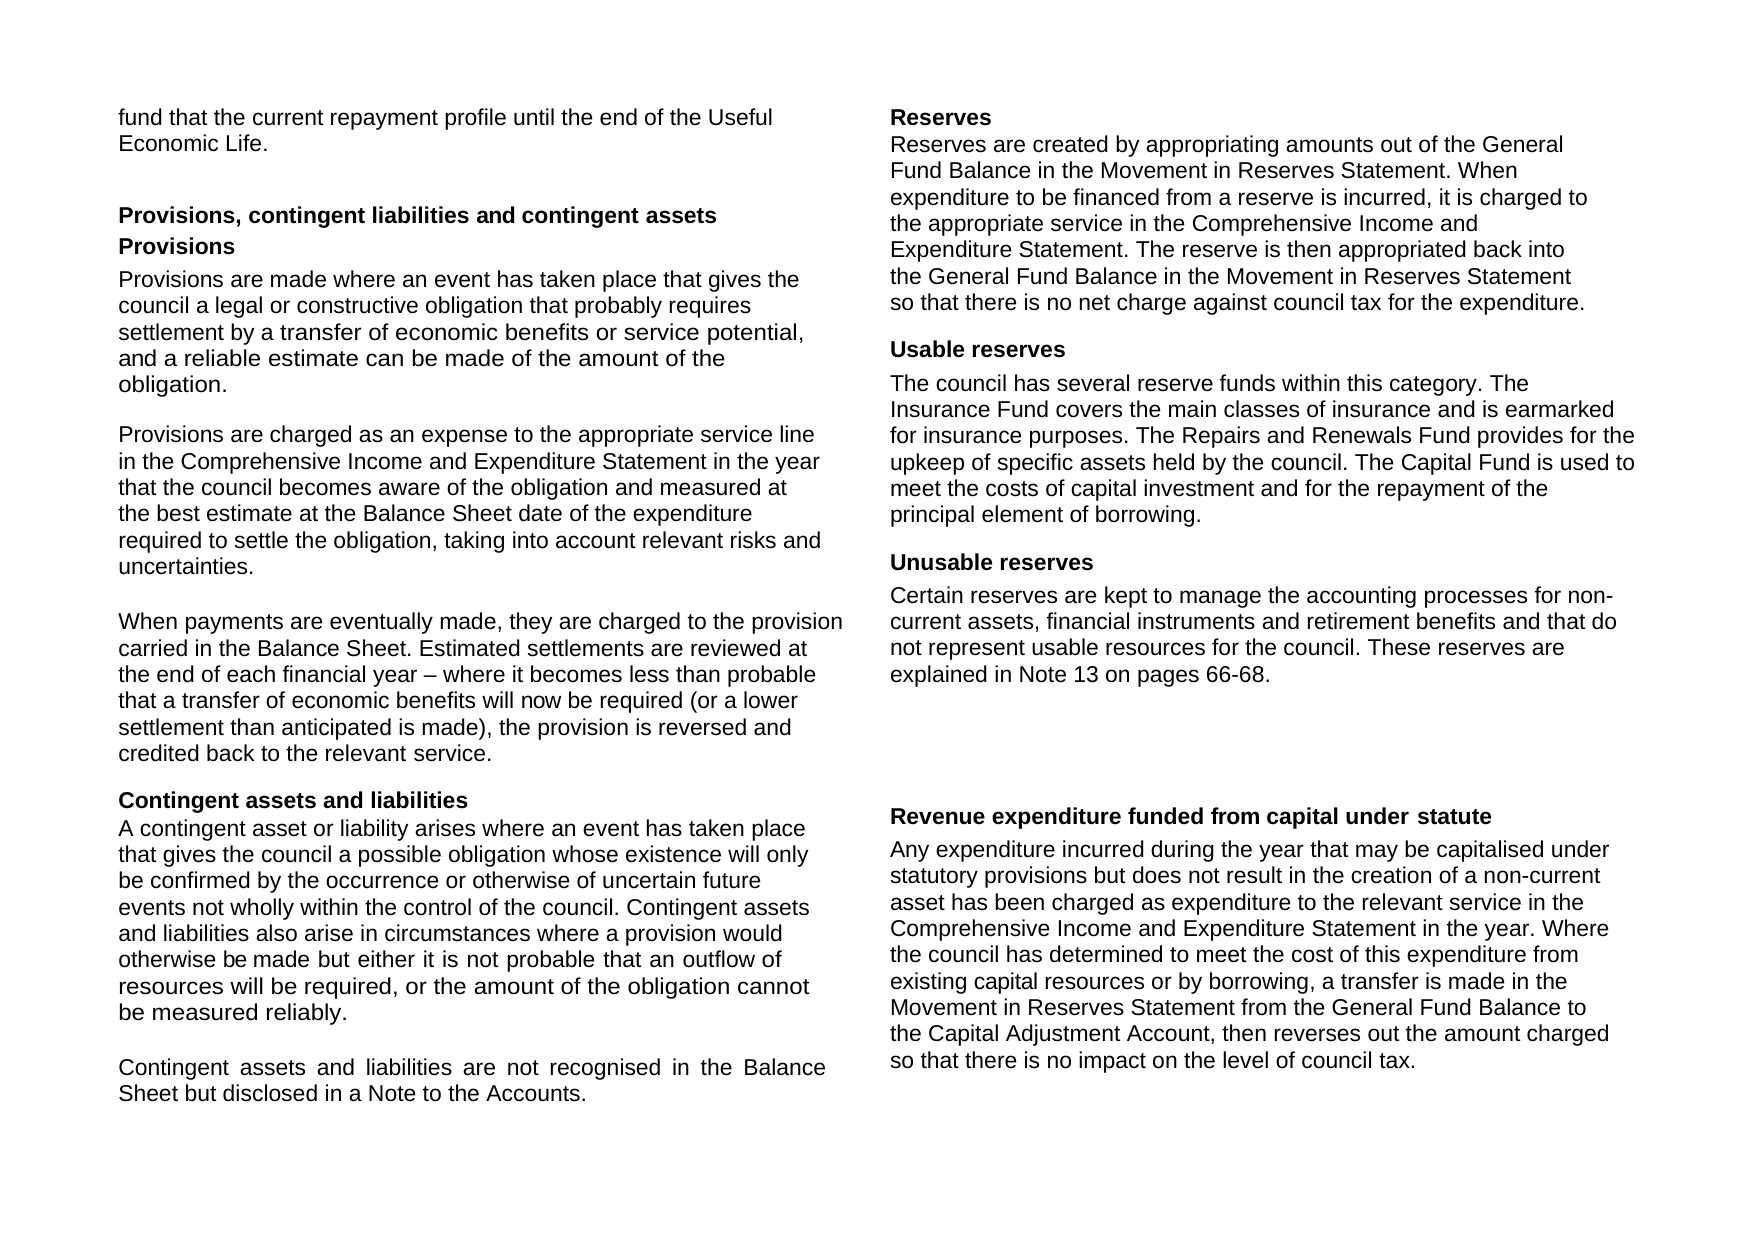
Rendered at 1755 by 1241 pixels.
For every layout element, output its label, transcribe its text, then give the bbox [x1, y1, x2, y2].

text Reserves are created by appropriating amounts out of the General Fund Balance in the Movement in Reserves Statement. When expenditure to be financed from a reserve is incurred, it is charged to the appropriate service in the Comprehensive Income and Expenditure Statement. The reserve is then appropriated back into the General Fund Balance in the Movement in Reserves Statement so that there is no net charge against council tax for the expenditure. [890, 131, 1588, 316]
subtitle Provisions, contingent liabilities and contingent assets [118, 202, 864, 229]
text Provisions are charged as an expense to the appropriate service line in the Comprehensive Income and Expenditure Statement in the year that the council becomes aware of the obligation and measured at the best estimate at the Balance Sheet date of the expenditure required to settle the obligation, taking into account relevant risks and uncertainties. [118, 421, 825, 579]
subtitle Contingent assets and liabilities [118, 787, 864, 814]
text The council has several reserve funds within this category. The Insurance Fund covers the main classes of insurance and is earmarked for insurance purposes. The Repairs and Renewals Fund provides for the upkeep of specific assets held by the council. The Capital Fund is used to meet the costs of capital investment and for the repayment of the principal element of borrowing. [890, 369, 1636, 528]
text fund that the current repayment profile until the end of the Useful Economic Life. [118, 104, 864, 156]
subtitle Revenue expenditure funded from capital under statute [890, 803, 1636, 829]
text Provisions are made where an event has taken place that gives the council a legal or constructive obligation that probably requires settlement by a transfer of economic benefits or service potential, and a reliable estimate can be made of the amount of the obligation. [118, 266, 825, 398]
subtitle Usable reserves [890, 336, 1636, 363]
subtitle Unusable reserves [890, 548, 1636, 575]
subtitle Provisions [118, 233, 864, 259]
text Contingent assets and liabilities are not recognised in the Balance Sheet but disclosed in a Note to the Accounts. [118, 1054, 827, 1107]
text Any expenditure incurred during the year that may be capitalised under statutory provisions but does not result in the creation of a non-current asset has been charged as expenditure to the relevant service in the Comprehensive Income and Expenditure Statement in the year. Where the council has determined to meet the cost of this expenditure from existing capital resources or by borrowing, a transfer is made in the Movement in Reserves Statement from the General Fund Balance to the Capital Adjustment Account, then reverses out the amount charged so that there is no impact on the level of council tax. [890, 836, 1620, 1073]
text A contingent asset or liability arises where an event has taken place that gives the council a possible obligation whose existence will only be confirmed by the occurrence or otherwise of uncertain future events not wholly within the control of the council. Contingent assets and liabilities also arise in circumstances where a provision would otherwise be made but either it is not probable that an outflow of resources will be required, or the amount of the obligation cannot be measured reliably. [118, 814, 835, 1025]
text Certain reserves are kept to manage the accounting processes for non-current assets, financial instruments and retirement benefits and that do not represent usable resources for the council. These reserves are explained in Note 13 on pages 66-68. [890, 582, 1620, 687]
text When payments are eventually made, they are charged to the provision carried in the Balance Sheet. Estimated settlements are reviewed at the end of each financial year – where it becomes less than probable that a transfer of economic benefits will now be required (or a lower settlement than anticipated is made), the provision is reversed and credited back to the relevant service. [118, 608, 844, 766]
subtitle Reserves [890, 104, 1636, 130]
